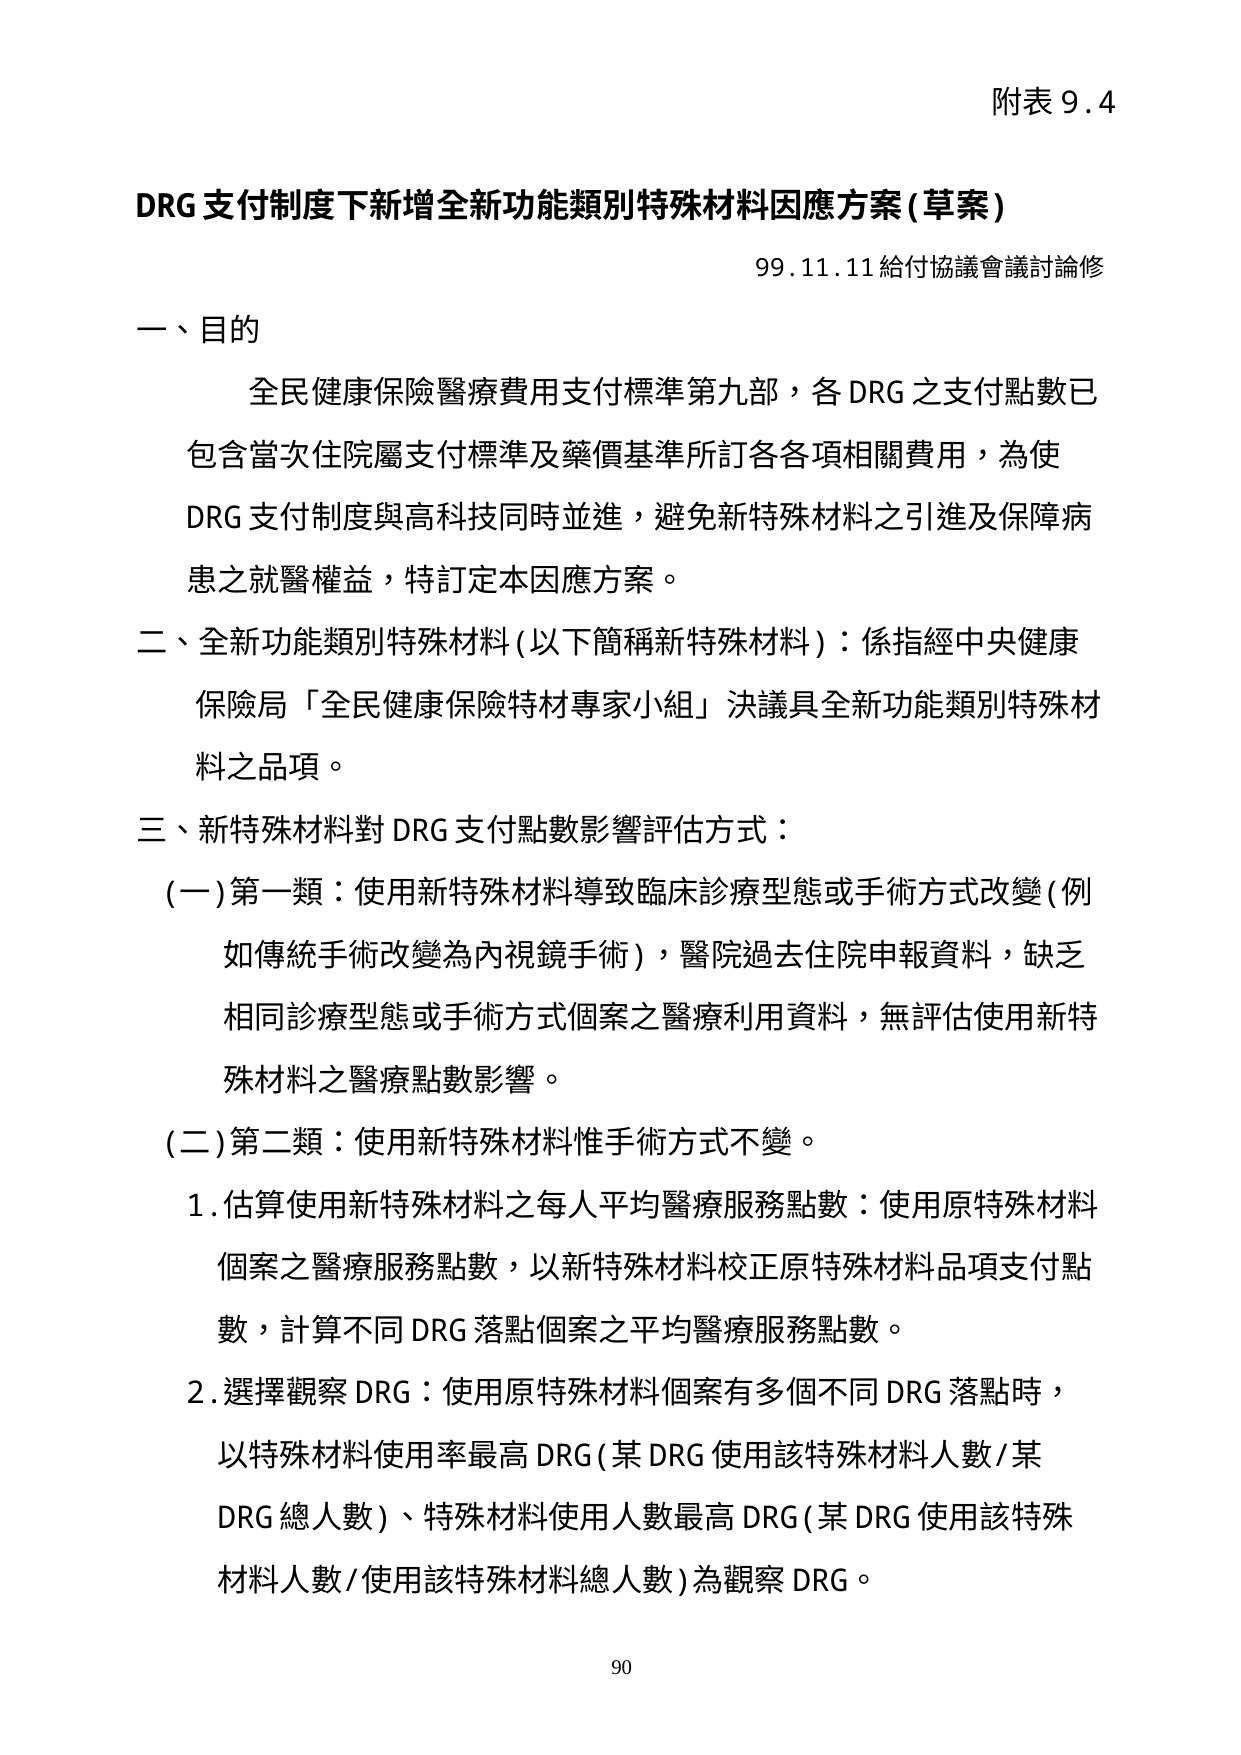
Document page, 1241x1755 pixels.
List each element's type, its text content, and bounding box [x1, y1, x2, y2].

text [976, 70, 1151, 153]
text 2.選擇觀察DRG：使用原特殊材料個案有多個不同DRG落點時，以特殊材料使用率最高DRG(某DRG使用該特殊材料人數/某DRG總人數)、特殊材料使用人數最高DRG(某DRG使用該特殊材料人數/使用該特殊材料總人數)為觀察DRG。 [186, 1348, 1104, 1598]
text 1.估算使用新特殊材料之每人平均醫療服務點數：使用原特殊材料個案之醫療服務點數，以新特殊材料校正原特殊材料品項支付點數，計算不同DRG落點個案之平均醫療服務點數。 [186, 1161, 1104, 1348]
text 99.11.11給付協議會議討論修 [136, 223, 1104, 286]
text 附表9.4 [991, 77, 1136, 123]
text 三、新特殊材料對DRG支付點數影響評估方式： [136, 786, 1104, 848]
text 一、目的 [136, 286, 1104, 348]
text (一)第一類：使用新特殊材料導致臨床診療型態或手術方式改變(例如傳統手術改變為內視鏡手術)，醫院過去住院申報資料，缺乏相同診療型態或手術方式個案之醫療利用資料，無評估使用新特殊材料之醫療點數影響。 [161, 848, 1104, 1098]
text (二)第二類：使用新特殊材料惟手術方式不變。 [161, 1098, 1104, 1161]
text 二、全新功能類別特殊材料(以下簡稱新特殊材料)：係指經中央健康保險局「全民健康保險特材專家小組」決議具全新功能類別特殊材料之品項。 [136, 598, 1104, 786]
text 全民健康保險醫療費用支付標準第九部，各DRG之支付點數已包含當次住院屬支付標準及藥價基準所訂各各項相關費用，為使DRG支付制度與高科技同時並進，避免新特殊材料之引進及保障病患之就醫權益，特訂定本因應方案。 [186, 348, 1104, 598]
text DRG支付制度下新增全新功能類別特殊材料因應方案(草案) [136, 161, 1104, 223]
